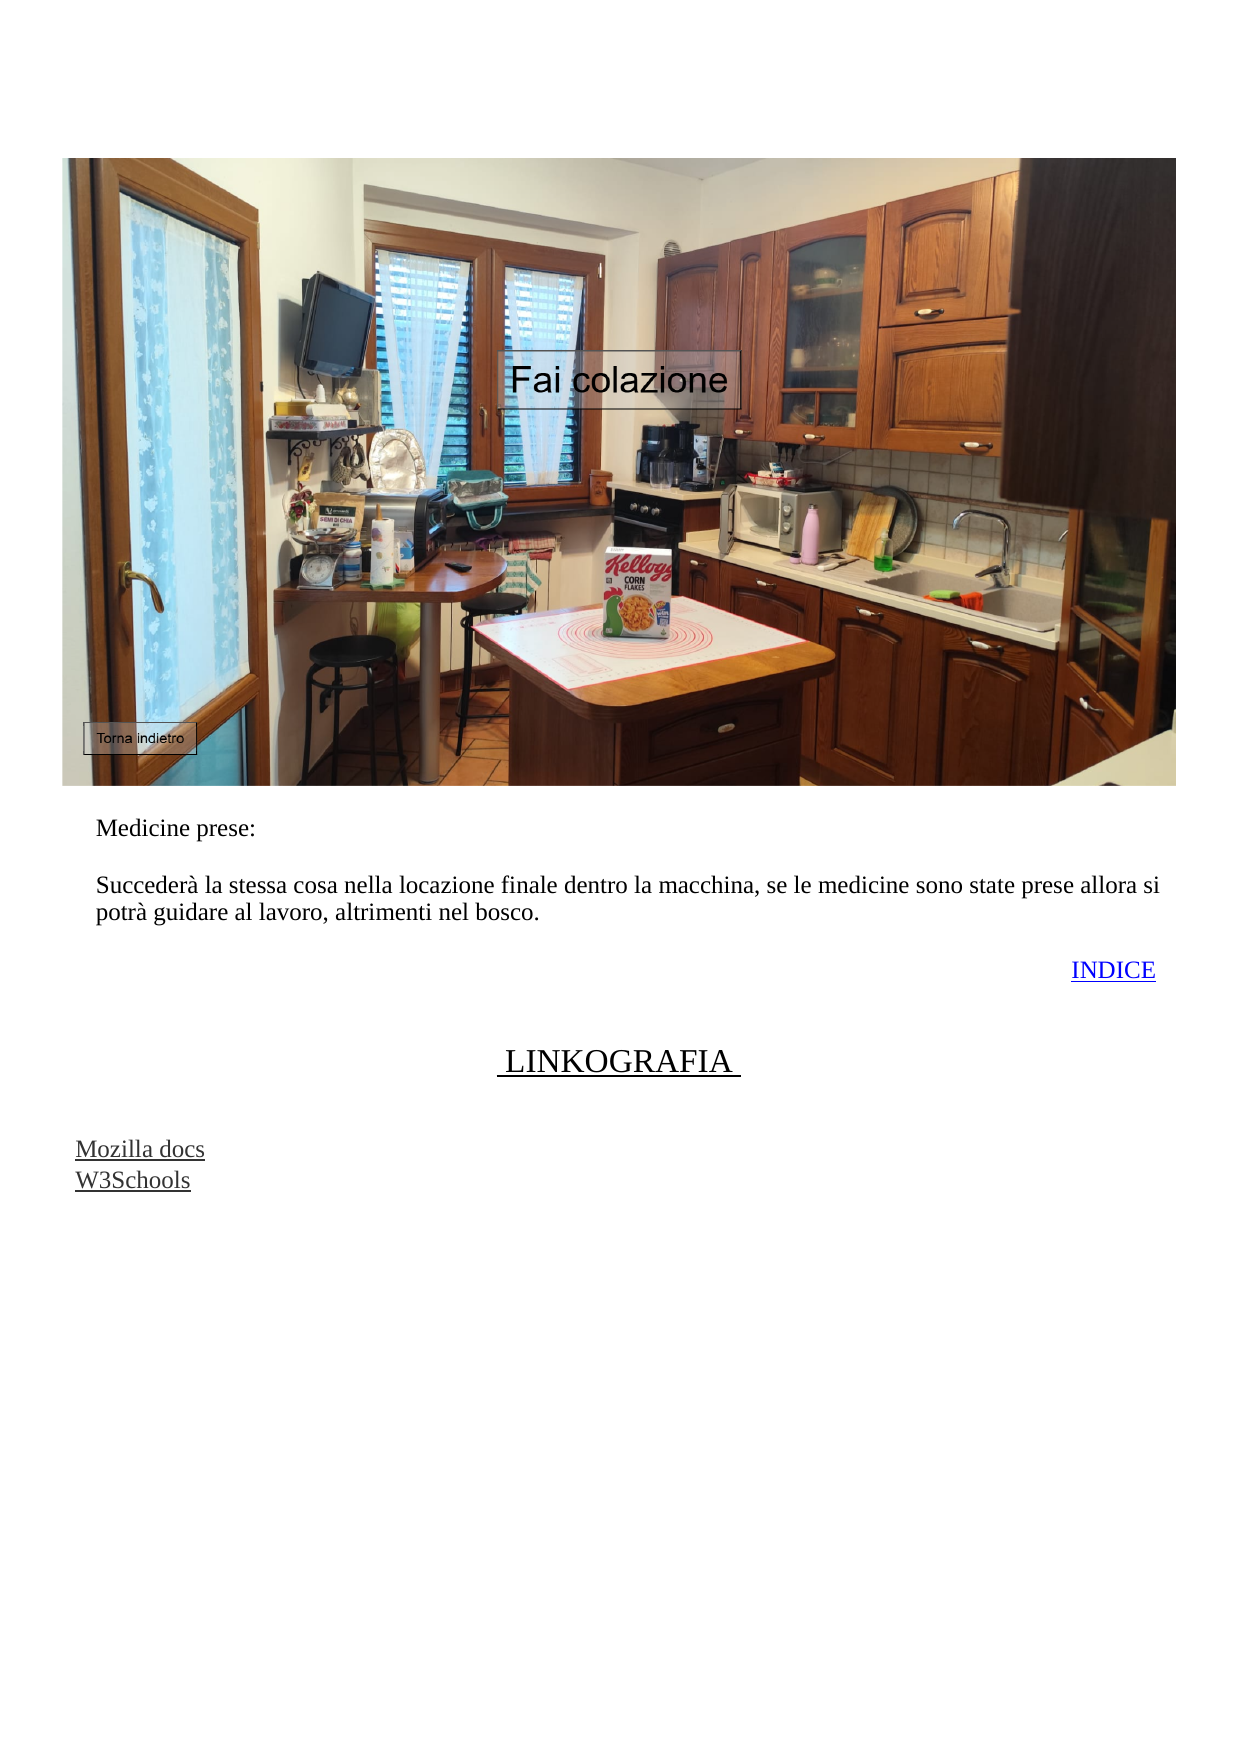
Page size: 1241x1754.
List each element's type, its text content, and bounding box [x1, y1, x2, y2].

picture [62, 158, 1176, 786]
subtitle LINKOGRAFIA [75, 1042, 1162, 1080]
text Mozilla docs [75, 1134, 1163, 1163]
text INDICE [75, 956, 1162, 984]
text W3Schools [75, 1165, 1163, 1194]
text Succederà la stessa cosa nella locazione finale dentro la macchina, se le medicine sono state prese allora si potrà guidare al lavoro, altrimenti nel bosco. [96, 871, 1161, 926]
text Medicine prese: [96, 814, 1161, 842]
